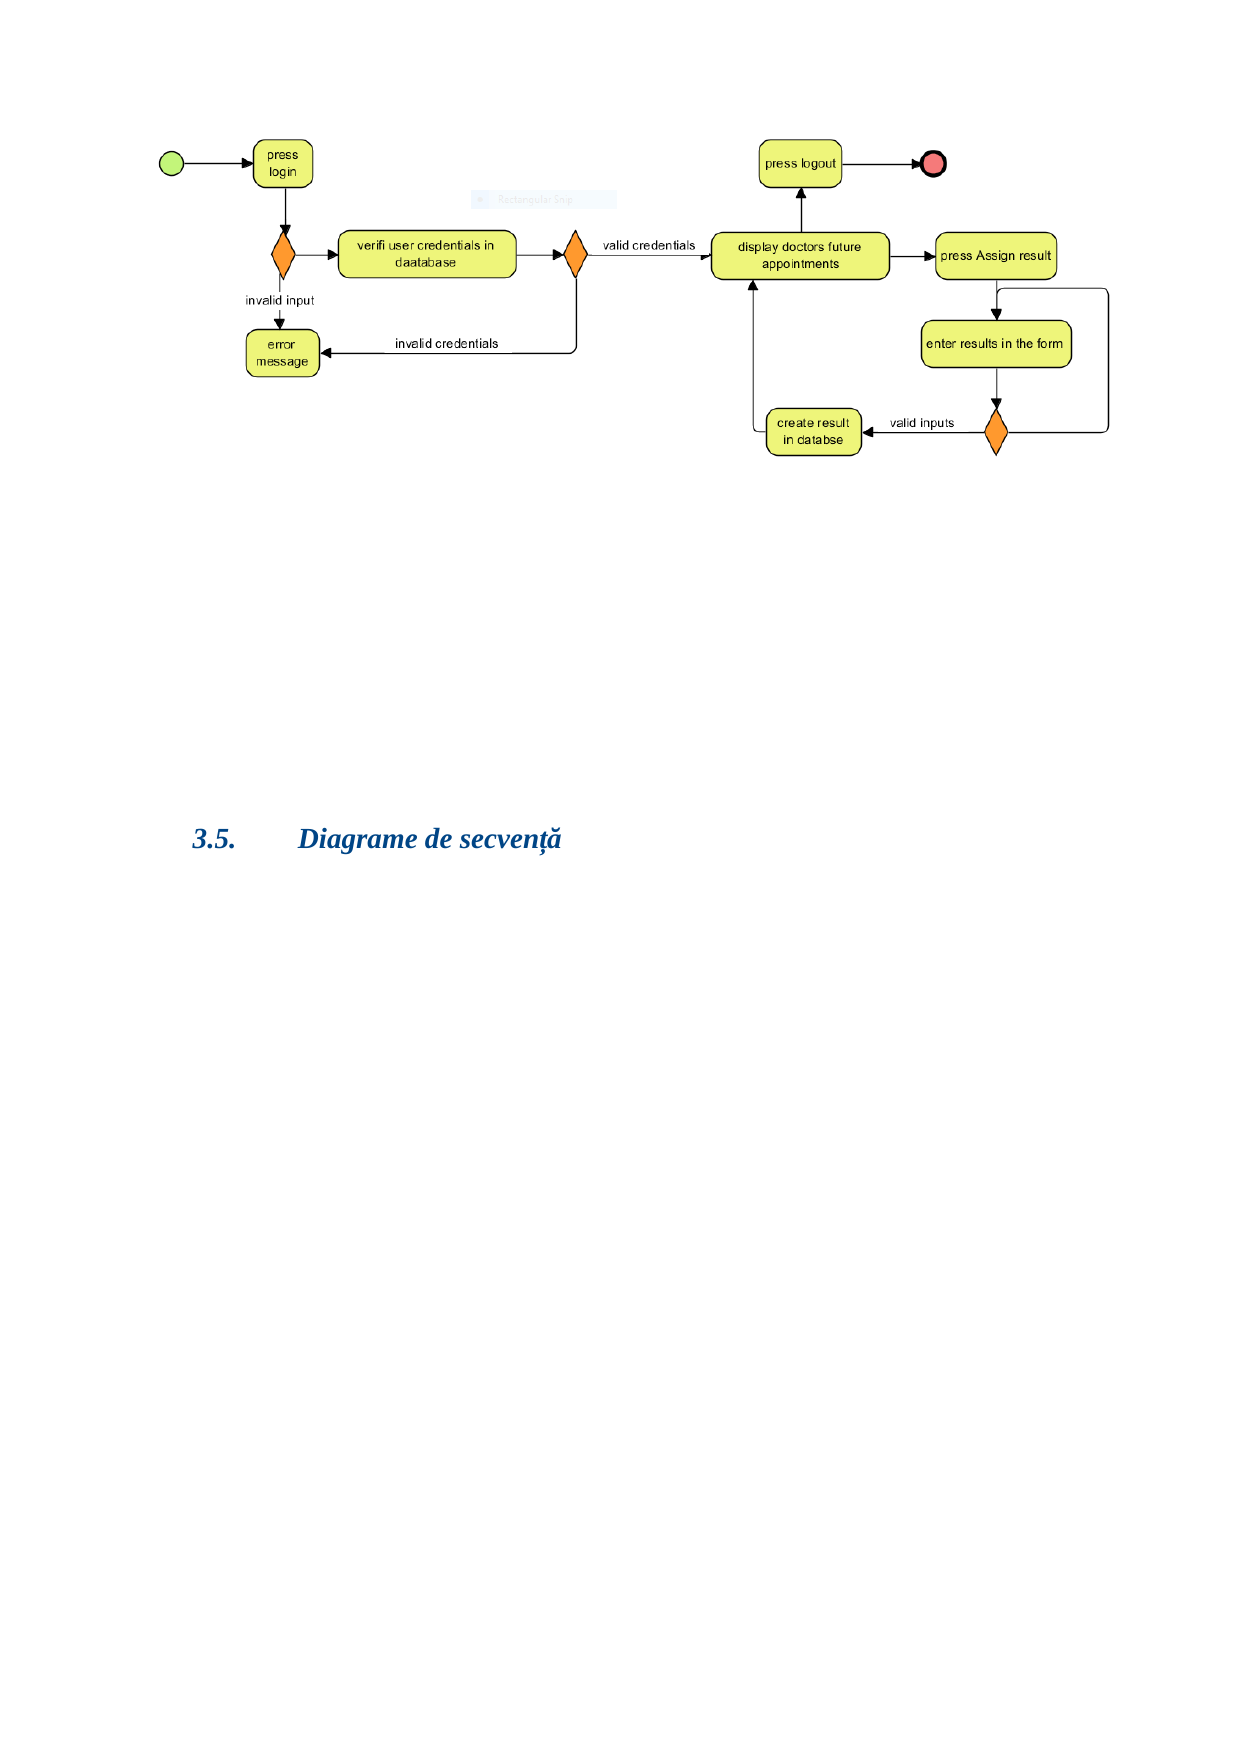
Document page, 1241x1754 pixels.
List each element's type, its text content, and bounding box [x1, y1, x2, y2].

subtitle Diagrame de secvență [192, 822, 1122, 855]
picture [147, 118, 1123, 481]
